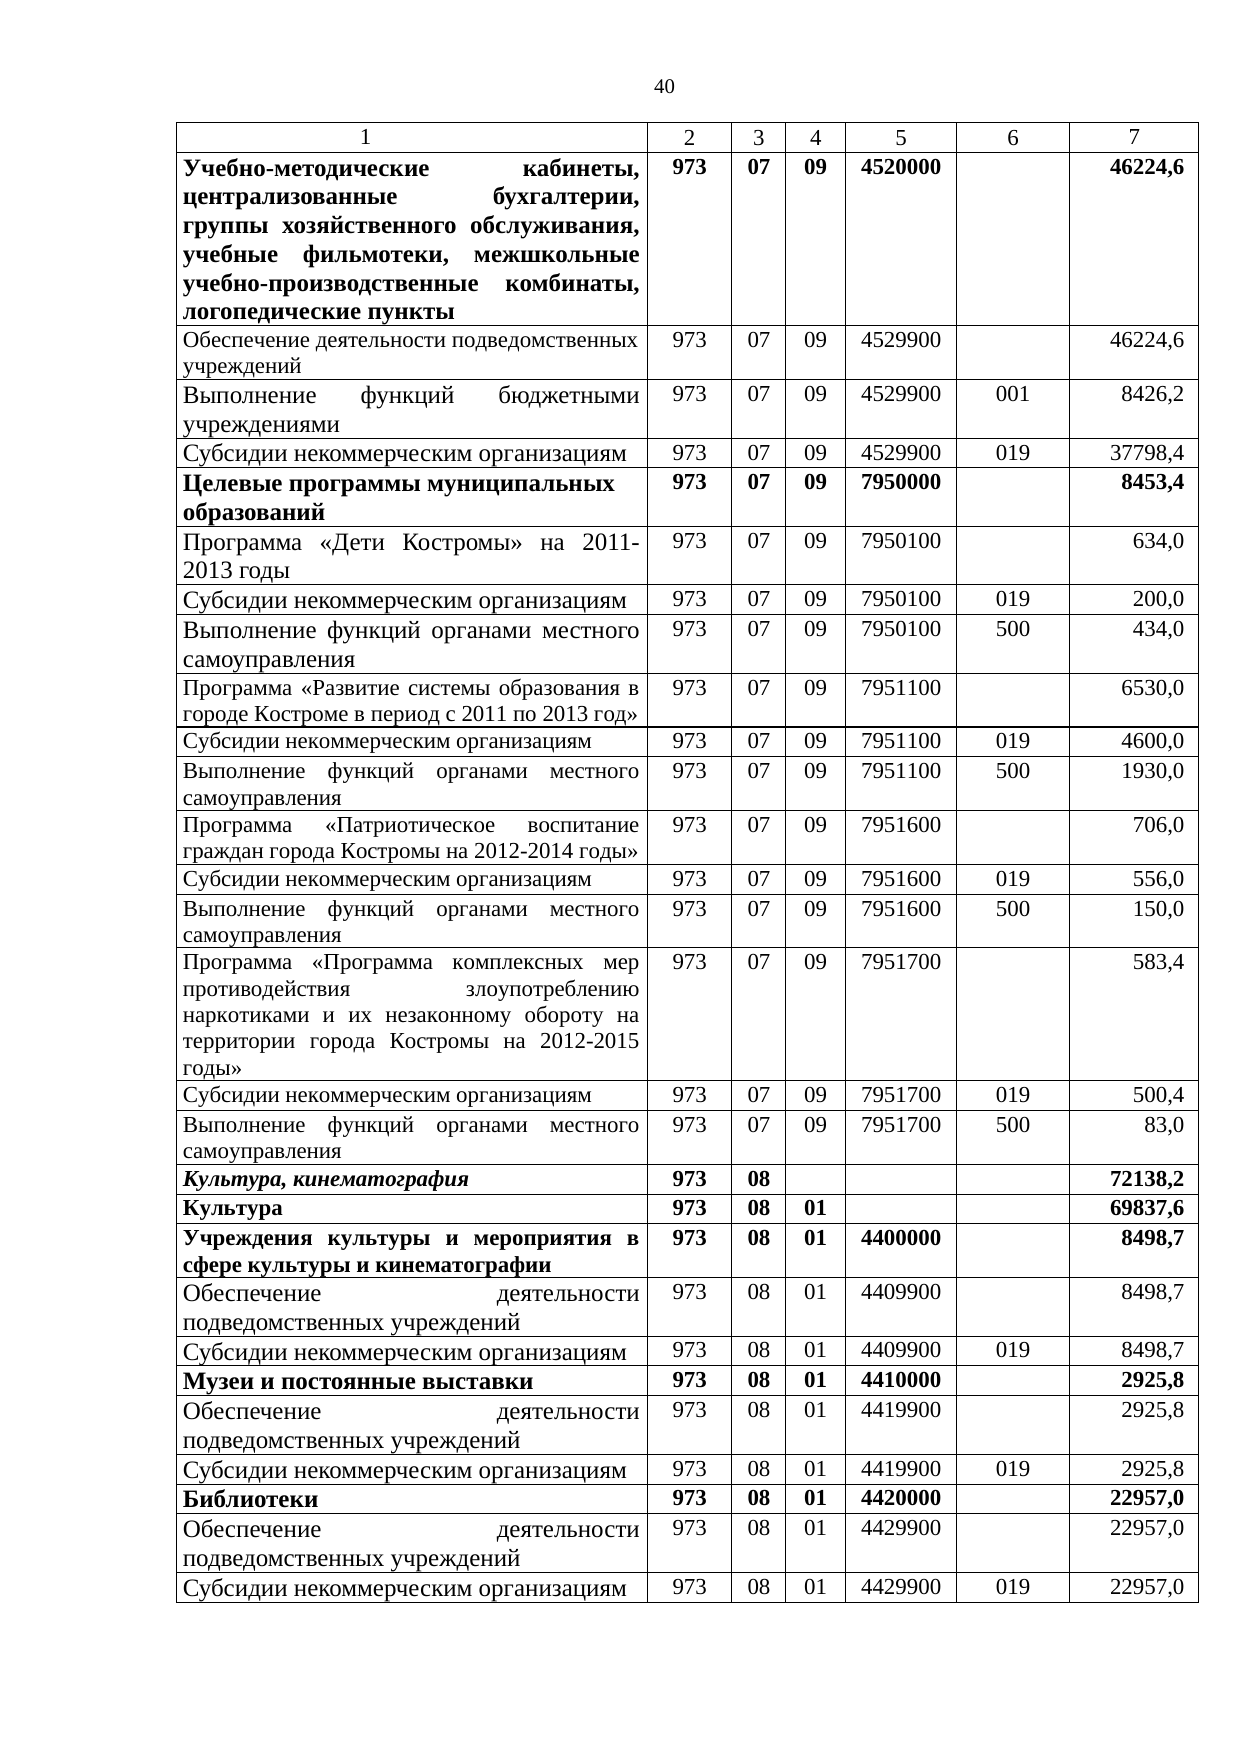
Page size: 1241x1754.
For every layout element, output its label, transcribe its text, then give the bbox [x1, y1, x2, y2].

table_header 7 [1070, 123, 1198, 152]
table_cell 4410000 [846, 1366, 956, 1395]
table_cell 07 [732, 615, 785, 673]
table_cell [957, 1485, 1069, 1513]
table_cell 09 [786, 728, 845, 756]
table_cell 07 [732, 728, 785, 756]
table_cell 72138,2 [1070, 1165, 1198, 1193]
table_cell [1199, 1513, 1235, 1572]
table_cell 07 [732, 439, 785, 467]
table_cell 01 [786, 1366, 845, 1395]
table_cell 08 [732, 1224, 785, 1277]
table_cell 4429900 [846, 1514, 956, 1572]
table_cell 7951100 [846, 674, 956, 726]
table_cell [957, 1514, 1069, 1572]
table_cell 07 [732, 585, 785, 614]
table_cell 019 [957, 1573, 1069, 1602]
table_cell 973 [648, 757, 731, 810]
table_cell 973 [648, 1573, 731, 1602]
table_cell 4409900 [846, 1278, 956, 1336]
table_cell 973 [648, 439, 731, 467]
table_cell 973 [648, 728, 731, 756]
table_cell 01 [786, 1278, 845, 1336]
table_cell 634,0 [1070, 527, 1198, 584]
table_cell 09 [786, 153, 845, 325]
table_cell 706,0 [1070, 811, 1198, 864]
table_cell Субсидии некоммерческим организациям [177, 1337, 647, 1365]
table_cell Субсидии некоммерческим организациям [177, 1573, 647, 1602]
table_cell 2925,8 [1070, 1366, 1198, 1395]
table_cell 8453,4 [1070, 468, 1198, 526]
table_cell Обеспечение деятельности подведомственных учреждений [177, 1514, 647, 1572]
table_cell 973 [648, 865, 731, 893]
table_cell 08 [732, 1514, 785, 1572]
table_cell Выполнение функций органами местного самоуправления [177, 1111, 647, 1164]
table_cell 07 [732, 948, 785, 1080]
table_cell 7950100 [846, 527, 956, 584]
table_cell 973 [648, 585, 731, 614]
table_cell [786, 1165, 845, 1193]
table_cell 973 [648, 380, 731, 437]
table_cell 07 [732, 153, 785, 325]
table_cell 2925,8 [1070, 1396, 1198, 1454]
table_cell Программа «Программа комплексных мер противодействия злоупотреблению наркотиками и их незаконному обороту на территории города Костромы на 2012-2015 годы» [177, 948, 647, 1080]
table_cell 4400000 [846, 1224, 956, 1277]
table_cell 019 [957, 728, 1069, 756]
table_cell 973 [648, 1455, 731, 1483]
table_cell 01 [786, 1514, 845, 1572]
table_cell [1199, 438, 1235, 467]
table_header 4 [786, 123, 845, 152]
table_cell 973 [648, 1111, 731, 1164]
table_header 2 [648, 123, 731, 152]
table_cell 019 [957, 1081, 1069, 1110]
table_cell [846, 1195, 956, 1223]
table_cell [957, 468, 1069, 526]
table_cell [957, 1278, 1069, 1336]
table_cell [1199, 1080, 1235, 1110]
table_cell 07 [732, 895, 785, 947]
table_cell 08 [732, 1195, 785, 1223]
table_cell Выполнение функций органами местного самоуправления [177, 615, 647, 673]
table_cell 973 [648, 1366, 731, 1395]
table_cell 07 [732, 674, 785, 726]
table_cell 2925,8 [1070, 1455, 1198, 1483]
table_cell 09 [786, 585, 845, 614]
table_cell 08 [732, 1366, 785, 1395]
table_cell [1199, 584, 1235, 614]
table_cell 09 [786, 615, 845, 673]
table_cell [1199, 1336, 1235, 1365]
table_cell [1199, 1223, 1235, 1277]
table_cell Субсидии некоммерческим организациям [177, 439, 647, 467]
table_cell 434,0 [1070, 615, 1198, 673]
table_cell Обеспечение деятельности подведомственных учреждений [177, 1396, 647, 1454]
table_cell [1199, 152, 1235, 325]
table_cell 973 [648, 674, 731, 726]
table_cell [1199, 1395, 1235, 1454]
table_cell 973 [648, 1396, 731, 1454]
table_cell 973 [648, 1485, 731, 1513]
table_cell 019 [957, 585, 1069, 614]
table_cell [1199, 947, 1235, 1080]
table_cell 4419900 [846, 1396, 956, 1454]
table_cell Выполнение функций органами местного самоуправления [177, 895, 647, 947]
table_cell Культура [177, 1195, 647, 1223]
table_cell 4529900 [846, 380, 956, 437]
table_cell 07 [732, 1111, 785, 1164]
table_cell [1199, 756, 1235, 810]
table_cell 09 [786, 757, 845, 810]
table_cell 8498,7 [1070, 1337, 1198, 1365]
table_cell 019 [957, 1455, 1069, 1483]
table_cell 7950000 [846, 468, 956, 526]
table_cell 001 [957, 380, 1069, 437]
table_cell 22957,0 [1070, 1485, 1198, 1513]
table_header 3 [732, 123, 785, 152]
table_cell 09 [786, 527, 845, 584]
table_cell 973 [648, 1165, 731, 1193]
table_cell Учебно-методические кабинеты, централизованные бухгалтерии, группы хозяйственного обслуживания, учебные фильмотеки, межшкольные учебно-производственные комбинаты, логопедические пункты [177, 153, 647, 325]
table_cell 09 [786, 811, 845, 864]
table_cell 973 [648, 895, 731, 947]
table_cell 01 [786, 1396, 845, 1454]
table_header 6 [957, 123, 1069, 152]
table_cell 07 [732, 468, 785, 526]
table_header 5 [846, 123, 956, 152]
table_cell 01 [786, 1195, 845, 1223]
table_cell 973 [648, 615, 731, 673]
table_cell 7950100 [846, 615, 956, 673]
table_cell 6530,0 [1070, 674, 1198, 726]
table_cell 973 [648, 153, 731, 325]
table_cell 37798,4 [1070, 439, 1198, 467]
table_cell 09 [786, 895, 845, 947]
table_cell [1199, 1365, 1235, 1395]
table_cell Программа «Дети Костромы» на 2011-2013 годы [177, 527, 647, 584]
table_cell Целевые программы муниципальных образований [177, 468, 647, 526]
table_cell 4429900 [846, 1573, 956, 1602]
table_cell 07 [732, 1081, 785, 1110]
table_cell 4520000 [846, 153, 956, 325]
table_cell Выполнение функций органами местного самоуправления [177, 757, 647, 810]
table_cell 019 [957, 865, 1069, 893]
table_cell 556,0 [1070, 865, 1198, 893]
table_cell 8498,7 [1070, 1278, 1198, 1336]
table_cell 4419900 [846, 1455, 956, 1483]
table_cell 973 [648, 468, 731, 526]
table_cell 09 [786, 380, 845, 437]
table_cell 7951700 [846, 1081, 956, 1110]
table_cell [957, 674, 1069, 726]
table_cell 09 [786, 439, 845, 467]
table_cell 09 [786, 674, 845, 726]
table_cell 973 [648, 1195, 731, 1223]
table_cell [1199, 810, 1235, 864]
table_cell Обеспечение деятельности подведомственных учреждений [177, 1278, 647, 1336]
table_cell 7951600 [846, 811, 956, 864]
table_cell Субсидии некоммерческим организациям [177, 1455, 647, 1483]
table_cell Субсидии некоммерческим организациям [177, 865, 647, 893]
table_cell 09 [786, 468, 845, 526]
table_cell 500 [957, 757, 1069, 810]
table_cell 973 [648, 326, 731, 379]
table_cell 01 [786, 1485, 845, 1513]
table_cell 500 [957, 1111, 1069, 1164]
table_cell [1199, 1484, 1235, 1513]
table_cell 01 [786, 1455, 845, 1483]
table_cell 4420000 [846, 1485, 956, 1513]
table_cell [1199, 526, 1235, 584]
table_cell 07 [732, 527, 785, 584]
table_cell 973 [648, 527, 731, 584]
table_cell [957, 1224, 1069, 1277]
table_cell 4409900 [846, 1337, 956, 1365]
table_cell [1199, 1194, 1235, 1223]
table_cell 08 [732, 1485, 785, 1513]
table_cell [1199, 614, 1235, 673]
table_cell [1199, 726, 1235, 756]
table_cell 09 [786, 948, 845, 1080]
table_cell 07 [732, 757, 785, 810]
table_cell 08 [732, 1573, 785, 1602]
table_cell [1199, 894, 1235, 947]
table_cell 4529900 [846, 326, 956, 379]
table_cell 08 [732, 1165, 785, 1193]
table_cell 09 [786, 326, 845, 379]
table_cell 08 [732, 1337, 785, 1365]
table_cell 973 [648, 1081, 731, 1110]
table_cell 973 [648, 811, 731, 864]
table_cell 8426,2 [1070, 380, 1198, 437]
table_cell 200,0 [1070, 585, 1198, 614]
table_cell [957, 527, 1069, 584]
table_cell 7951100 [846, 757, 956, 810]
table_cell [957, 811, 1069, 864]
table_cell 973 [648, 948, 731, 1080]
table_cell 019 [957, 1337, 1069, 1365]
table_cell 7951600 [846, 895, 956, 947]
table_cell Программа «Развитие системы образования в городе Костроме в период с 2011 по 2013 год» [177, 674, 647, 726]
table_cell 500,4 [1070, 1081, 1198, 1110]
table_cell Библиотеки [177, 1485, 647, 1513]
table_cell 973 [648, 1337, 731, 1365]
table_cell 500 [957, 895, 1069, 947]
table_cell [957, 1165, 1069, 1193]
table_cell Музеи и постоянные выставки [177, 1366, 647, 1395]
table_cell 7951700 [846, 1111, 956, 1164]
table_cell [957, 326, 1069, 379]
table_cell 08 [732, 1455, 785, 1483]
table_cell 07 [732, 380, 785, 437]
table_cell 07 [732, 865, 785, 893]
table_cell 01 [786, 1573, 845, 1602]
table_cell 09 [786, 865, 845, 893]
table_cell 01 [786, 1224, 845, 1277]
table_cell Выполнение функций бюджетными учреждениями [177, 380, 647, 437]
table_cell [1199, 1572, 1235, 1602]
table_cell [1199, 673, 1235, 726]
table_cell [1199, 864, 1235, 893]
table_cell 07 [732, 326, 785, 379]
table_cell 09 [786, 1081, 845, 1110]
table_cell [957, 1195, 1069, 1223]
table_cell [1199, 1110, 1235, 1164]
table_cell 46224,6 [1070, 326, 1198, 379]
table_cell [1199, 1277, 1235, 1336]
table_cell 8498,7 [1070, 1224, 1198, 1277]
table_cell [957, 948, 1069, 1080]
table_cell 08 [732, 1396, 785, 1454]
table_cell 150,0 [1070, 895, 1198, 947]
table_cell Учреждения культуры и мероприятия в сфере культуры и кинематографии [177, 1224, 647, 1277]
table_cell [1199, 1454, 1235, 1483]
table_cell Культура, кинематография [177, 1165, 647, 1193]
table_cell 973 [648, 1224, 731, 1277]
table_cell 500 [957, 615, 1069, 673]
table_cell 07 [732, 811, 785, 864]
table_cell [1199, 379, 1235, 437]
table_header 1 [177, 123, 647, 152]
table_cell 019 [957, 439, 1069, 467]
table_cell 1930,0 [1070, 757, 1198, 810]
table_cell Субсидии некоммерческим организациям [177, 585, 647, 614]
table_cell [957, 1366, 1069, 1395]
table_cell [1199, 467, 1235, 526]
table_cell 01 [786, 1337, 845, 1365]
table_cell 46224,6 [1070, 153, 1198, 325]
table_cell [957, 1396, 1069, 1454]
table_cell 973 [648, 1514, 731, 1572]
table_cell 973 [648, 1278, 731, 1336]
table_header [1199, 122, 1235, 152]
table_cell 4600,0 [1070, 728, 1198, 756]
table_cell 7950100 [846, 585, 956, 614]
table_cell Субсидии некоммерческим организациям [177, 1081, 647, 1110]
table_cell 7951100 [846, 728, 956, 756]
table_cell 583,4 [1070, 948, 1198, 1080]
table_cell Субсидии некоммерческим организациям [177, 728, 647, 756]
table_cell Программа «Патриотическое воспитание граждан города Костромы на 2012-2014 годы» [177, 811, 647, 864]
table_cell 08 [732, 1278, 785, 1336]
table_cell 22957,0 [1070, 1573, 1198, 1602]
table_cell 69837,6 [1070, 1195, 1198, 1223]
table_cell 83,0 [1070, 1111, 1198, 1164]
table_cell [957, 153, 1069, 325]
table_cell 7951700 [846, 948, 956, 1080]
table_cell 4529900 [846, 439, 956, 467]
table_cell 09 [786, 1111, 845, 1164]
table_cell Обеспечение деятельности подведомственных учреждений [177, 326, 647, 379]
table_cell [1199, 1164, 1235, 1193]
table_cell [846, 1165, 956, 1193]
table_cell 7951600 [846, 865, 956, 893]
table_cell 22957,0 [1070, 1514, 1198, 1572]
table_cell [1199, 325, 1235, 379]
